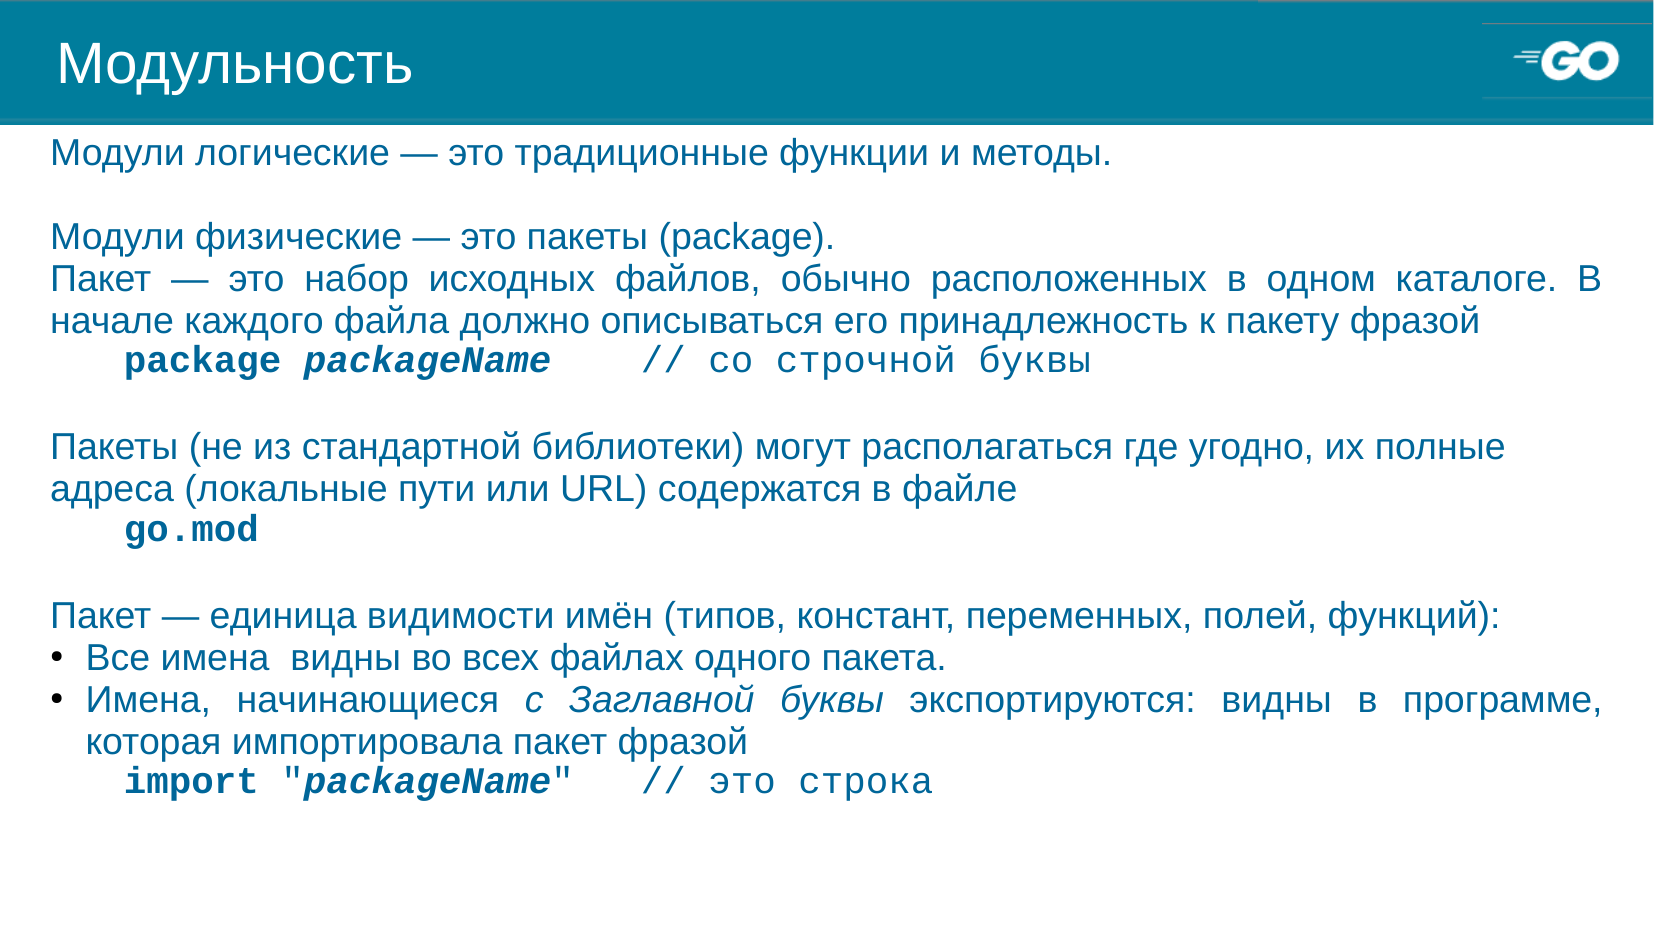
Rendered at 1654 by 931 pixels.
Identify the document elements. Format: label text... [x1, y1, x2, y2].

text_box Модульность [41, 23, 1495, 104]
text_box Модули логические — это традиционные функции и методы. Модули физические — это пакеты (package). Пакет — это набор исходных файлов, обычно расположенных в одном каталоге. В начале каждого файла должно описываться его принадлежность к пакету фразой package packageName // со строчной буквы Пакеты (не из стандартной библиотеки) могут располагаться где угодно, их полные адреса (локальные пути или URL) содержатся в файле go.mod Пакет — единица видимости имён (типов, констант, переменных, полей, функций): Все имена видны во всех файлах одного пакета. Имена, начинающиеся с Заглавной буквы экспортируются: видны в программе, которая импортировала пакет фразой import "packageName" // это строка [35, 124, 1619, 898]
picture [1542, 41, 1619, 81]
